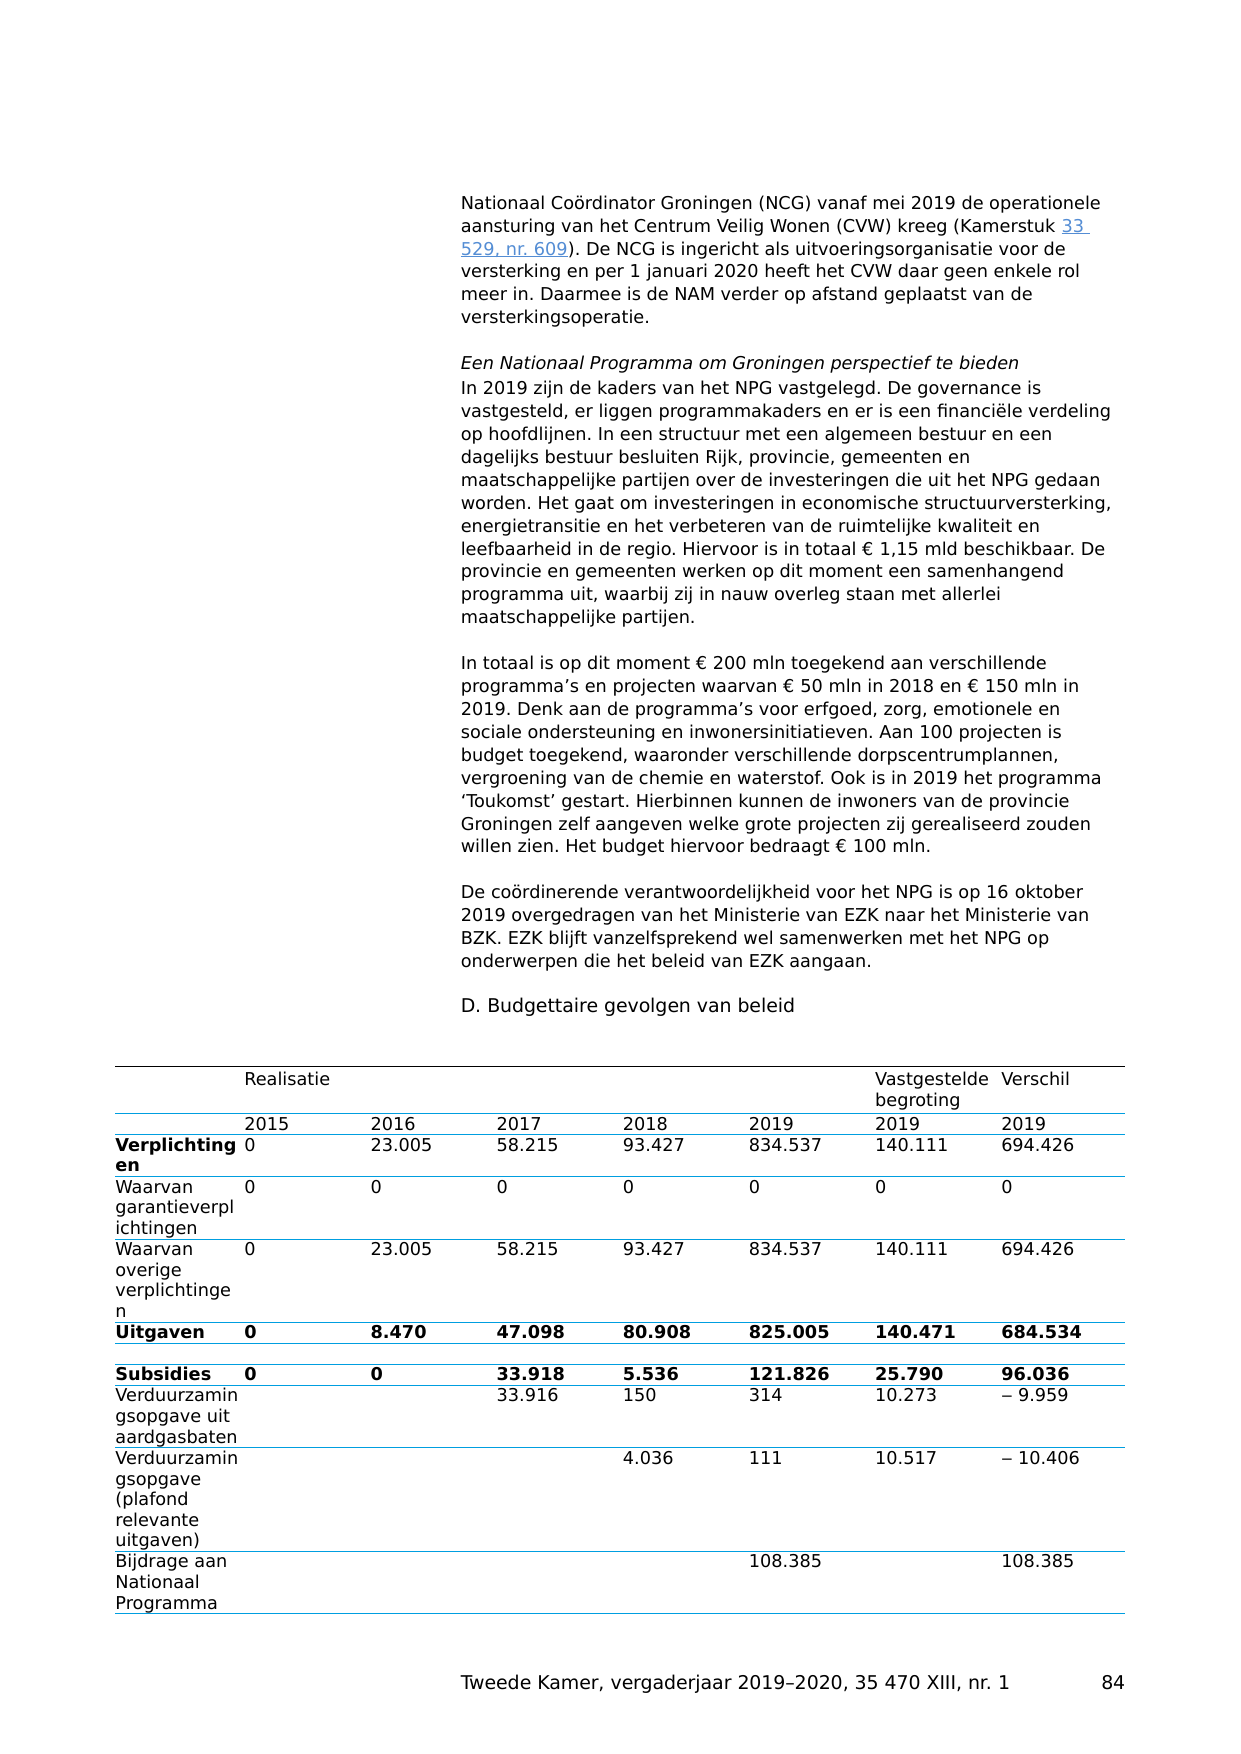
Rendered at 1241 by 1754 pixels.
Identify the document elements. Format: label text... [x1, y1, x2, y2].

table_cell 694.426 [998, 1240, 1125, 1321]
table_cell Waarvan overige verplichtingen [115, 1240, 241, 1321]
table_cell 33.918 [494, 1365, 620, 1385]
text Een Nationaal Programma om Groningen perspectief te bieden [461, 351, 1125, 374]
table_cell 2017 [494, 1114, 620, 1134]
table_cell 25.790 [872, 1365, 998, 1385]
table_cell 0 [998, 1177, 1125, 1238]
table_cell 825.005 [746, 1323, 872, 1343]
table_cell Realisatie [241, 1067, 872, 1113]
table_cell [241, 1552, 367, 1613]
table_cell 108.385 [998, 1552, 1125, 1613]
table_cell [368, 1344, 493, 1364]
table_cell Waarvan garantieverplichtingen [115, 1177, 241, 1238]
table_cell [746, 1344, 872, 1364]
table_cell Uitgaven [115, 1323, 241, 1343]
table_cell 2016 [368, 1114, 493, 1134]
table_cell 314 [746, 1386, 872, 1447]
table_cell Verplichtingen [115, 1135, 241, 1176]
text Nationaal Coördinator Groningen (NCG) vanaf mei 2019 de operationele aansturing van het Centrum Veilig Wonen (CVW) kreeg (Kamerstuk 33 529, nr. 609). De NCG is ingericht als uitvoeringsorganisatie voor de versterking en per 1 januari 2020 heeft het CVW daar geen enkele rol meer in. Daarmee is de NAM verder op afstand geplaatst van de versterkingsoperatie. [461, 191, 1125, 328]
table_cell 93.427 [620, 1135, 746, 1176]
table_cell 111 [746, 1448, 872, 1551]
table_cell [998, 1344, 1125, 1364]
table_cell 0 [241, 1177, 367, 1238]
table_cell 33.916 [494, 1386, 620, 1447]
table_cell 0 [368, 1177, 493, 1238]
title D. Budgettaire gevolgen van beleid [461, 995, 1125, 1017]
table_cell 96.036 [998, 1365, 1125, 1385]
table_cell [368, 1552, 493, 1613]
table_cell [241, 1448, 367, 1551]
table_cell 684.534 [998, 1323, 1125, 1343]
table_cell 0 [368, 1365, 493, 1385]
table_cell [494, 1344, 620, 1364]
table_header Tabel 34 Budgettaire gevolgen van beleidsartikel 5 (bedragen x € 1.000) [115, 1041, 1125, 1066]
table_cell [620, 1552, 746, 1613]
table_cell 108.385 [746, 1552, 872, 1613]
table_cell 2019 [872, 1114, 998, 1134]
table_cell Bijdrage aan Nationaal Programma [115, 1552, 241, 1613]
table_cell [115, 1344, 241, 1364]
table_cell 58.215 [494, 1240, 620, 1321]
table_cell 23.005 [368, 1240, 493, 1321]
table_cell 10.273 [872, 1386, 998, 1447]
table_cell 0 [494, 1177, 620, 1238]
table_cell [872, 1344, 998, 1364]
table_cell 10.517 [872, 1448, 998, 1551]
table_cell 140.111 [872, 1135, 998, 1176]
table_cell 0 [620, 1177, 746, 1238]
table_cell [494, 1448, 620, 1551]
table_cell [241, 1386, 367, 1447]
table_cell 140.471 [872, 1323, 998, 1343]
table_cell 4.036 [620, 1448, 746, 1551]
table_cell 140.111 [872, 1240, 998, 1321]
text De coördinerende verantwoordelijkheid voor het NPG is op 16 oktober 2019 overgedragen van het Ministerie van EZK naar het Ministerie van BZK. EZK blijft vanzelfsprekend wel samenwerken met het NPG op onderwerpen die het beleid van EZK aangaan. [461, 880, 1125, 972]
table_cell [620, 1344, 746, 1364]
table_cell 58.215 [494, 1135, 620, 1176]
table_cell 5.536 [620, 1365, 746, 1385]
table_cell 0 [241, 1365, 367, 1385]
table_cell Vastgestelde begroting [872, 1067, 998, 1113]
table_cell [368, 1448, 493, 1551]
table_cell Verduurzamingsopgave (plafond relevante uitgaven) [115, 1448, 241, 1551]
table_cell Verduurzamingsopgave uit aardgasbaten [115, 1386, 241, 1447]
table_cell 0 [746, 1177, 872, 1238]
table_cell 121.826 [746, 1365, 872, 1385]
text In 2019 zijn de kaders van het NPG vastgelegd. De governance is vastgesteld, er liggen programmakaders en er is een financiële verdeling op hoofdlijnen. In een structuur met een algemeen bestuur en een dagelijks bestuur besluiten Rijk, provincie, gemeenten en maatschappelijke partijen over de investeringen die uit het NPG gedaan worden. Het gaat om investeringen in economische structuurversterking, energietransitie en het verbeteren van de ruimtelijke kwaliteit en leefbaarheid in de regio. Hiervoor is in totaal € 1,15 mld beschikbaar. De provincie en gemeenten werken op dit moment een samenhangend programma uit, waarbij zij in nauw overleg staan met allerlei maatschappelijke partijen. [461, 376, 1125, 628]
table_cell 0 [241, 1240, 367, 1321]
table_cell [872, 1552, 998, 1613]
table_cell 2018 [620, 1114, 746, 1134]
table_cell [368, 1386, 493, 1447]
table_cell 834.537 [746, 1240, 872, 1321]
table_cell [115, 1067, 241, 1113]
table_cell 150 [620, 1386, 746, 1447]
table_cell 0 [872, 1177, 998, 1238]
table_cell Subsidies [115, 1365, 241, 1385]
table_cell ‒ 9.959 [998, 1386, 1125, 1447]
table_cell [241, 1344, 367, 1364]
table_cell 834.537 [746, 1135, 872, 1176]
table_cell 2015 [241, 1114, 367, 1134]
table_cell 80.908 [620, 1323, 746, 1343]
table_cell 47.098 [494, 1323, 620, 1343]
table_cell 2019 [998, 1114, 1125, 1134]
table_cell 694.426 [998, 1135, 1125, 1176]
table_cell 23.005 [368, 1135, 493, 1176]
table_cell 0 [241, 1323, 367, 1343]
table_cell [115, 1114, 241, 1134]
table_cell Verschil [998, 1067, 1125, 1113]
table_cell ‒ 10.406 [998, 1448, 1125, 1551]
table_cell 8.470 [368, 1323, 493, 1343]
table_cell 2019 [746, 1114, 872, 1134]
text In totaal is op dit moment € 200 mln toegekend aan verschillende programma’s en projecten waarvan € 50 mln in 2018 en € 150 mln in 2019. Denk aan de programma’s voor erfgoed, zorg, emotionele en sociale ondersteuning en inwonersinitiatieven. Aan 100 projecten is budget toegekend, waaronder verschillende dorpscentrumplannen, vergroening van de chemie en waterstof. Ook is in 2019 het programma ‘Toukomst’ gestart. Hierbinnen kunnen de inwoners van de provincie Groningen zelf aangeven welke grote projecten zij gerealiseerd zouden willen zien. Het budget hiervoor bedraagt € 100 mln. [461, 651, 1125, 857]
table_cell 0 [241, 1135, 367, 1176]
table_cell 93.427 [620, 1240, 746, 1321]
table_cell [494, 1552, 620, 1613]
